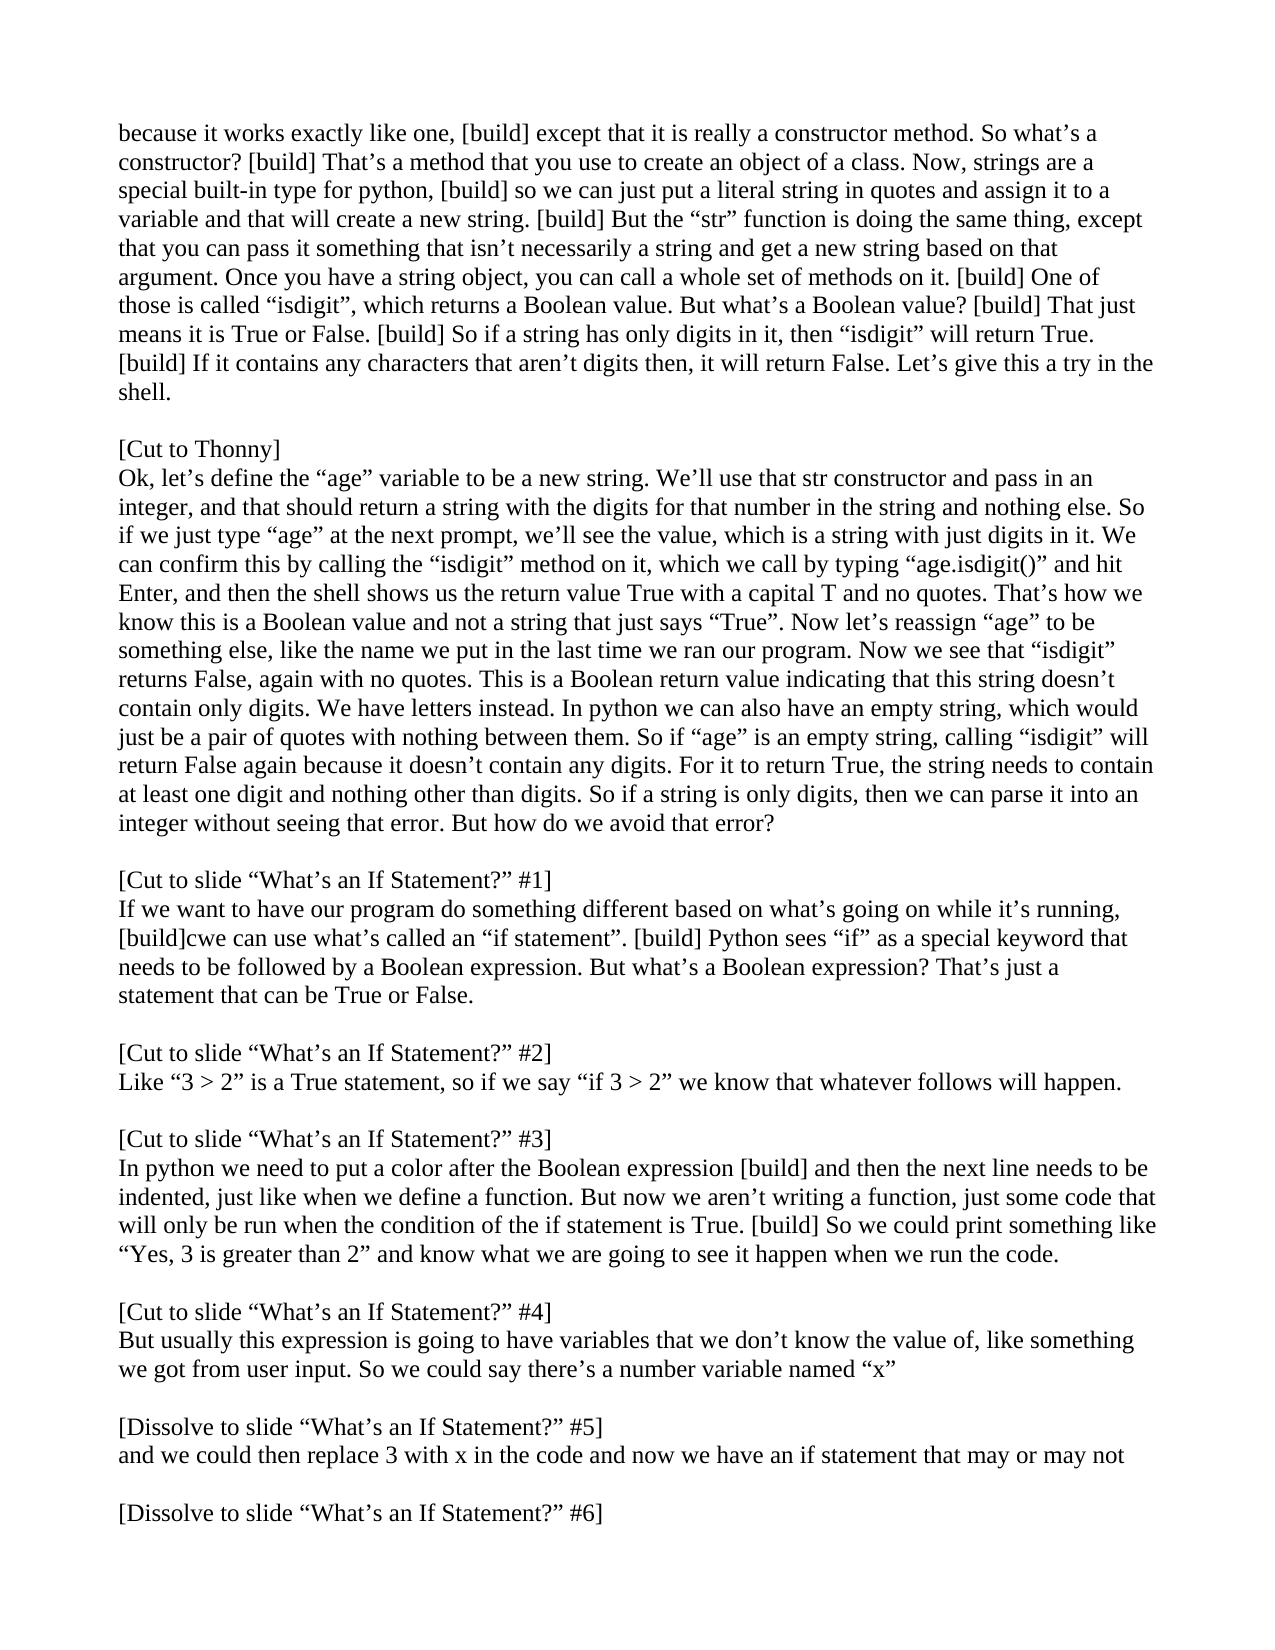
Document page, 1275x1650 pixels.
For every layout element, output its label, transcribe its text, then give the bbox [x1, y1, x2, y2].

text If we want to have our program do something different based on what’s going on while it’s running, [build]cwe can use what’s called an “if statement”. [build] Python sees “if” as a special keyword that needs to be followed by a Boolean expression. But what’s a Boolean expression? That’s just a statement that can be True or False. [118, 894, 1157, 1009]
text [Dissolve to slide “What’s an If Statement?” #6] [118, 1498, 1157, 1527]
text Like “3 > 2” is a True statement, so if we say “if 3 > 2” we know that whatever follows will happen. [118, 1067, 1157, 1096]
text [Cut to Thonny] [118, 434, 1157, 463]
text Ok, let’s define the “age” variable to be a new string. We’ll use that str constructor and pass in an integer, and that should return a string with the digits for that number in the string and nothing else. So if we just type “age” at the next prompt, we’ll see the value, which is a string with just digits in it. We can confirm this by calling the “isdigit” method on it, which we call by typing “age.isdigit()” and hit Enter, and then the shell shows us the return value True with a capital T and no quotes. That’s how we know this is a Boolean value and not a string that just says “True”. Now let’s reassign “age” to be something else, like the name we put in the last time we ran our program. Now we see that “isdigit” returns False, again with no quotes. This is a Boolean return value indicating that this string doesn’t contain only digits. We have letters instead. In python we can also have an empty string, which would just be a pair of quotes with nothing between them. So if “age” is an empty string, calling “isdigit” will return False again because it doesn’t contain any digits. For it to return True, the string needs to contain at least one digit and nothing other than digits. So if a string is only digits, then we can parse it into an integer without seeing that error. But how do we avoid that error? [118, 463, 1157, 837]
text and we could then replace 3 with x in the code and now we have an if statement that may or may not [118, 1441, 1157, 1469]
text [Cut to slide “What’s an If Statement?” #1] [118, 866, 1157, 894]
text [Cut to slide “What’s an If Statement?” #2] [118, 1038, 1157, 1067]
text But usually this expression is going to have variables that we don’t know the value of, like something we got from user input. So we could say there’s a number variable named “x” [118, 1326, 1157, 1383]
text [Cut to slide “What’s an If Statement?” #4] [118, 1297, 1157, 1326]
text In python we need to put a color after the Boolean expression [build] and then the next line needs to be indented, just like when we define a function. But now we aren’t writing a function, just some code that will only be run when the condition of the if statement is True. [build] So we could print something like “Yes, 3 is greater than 2” and know what we are going to see it happen when we run the code. [118, 1153, 1157, 1268]
text [Cut to slide “What’s an If Statement?” #3] [118, 1124, 1157, 1153]
text because it works exactly like one, [build] except that it is really a constructor method. So what’s a constructor? [build] That’s a method that you use to create an object of a class. Now, strings are a special built-in type for python, [build] so we can just put a literal string in quotes and assign it to a variable and that will create a new string. [build] But the “str” function is doing the same thing, except that you can pass it something that isn’t necessarily a string and get a new string based on that argument. Once you have a string object, you can call a whole set of methods on it. [build] One of those is called “isdigit”, which returns a Boolean value. But what’s a Boolean value? [build] That just means it is True or False. [build] So if a string has only digits in it, then “isdigit” will return True. [build] If it contains any characters that aren’t digits then, it will return False. Let’s give this a try in the shell. [118, 118, 1157, 406]
text [Dissolve to slide “What’s an If Statement?” #5] [118, 1412, 1157, 1441]
